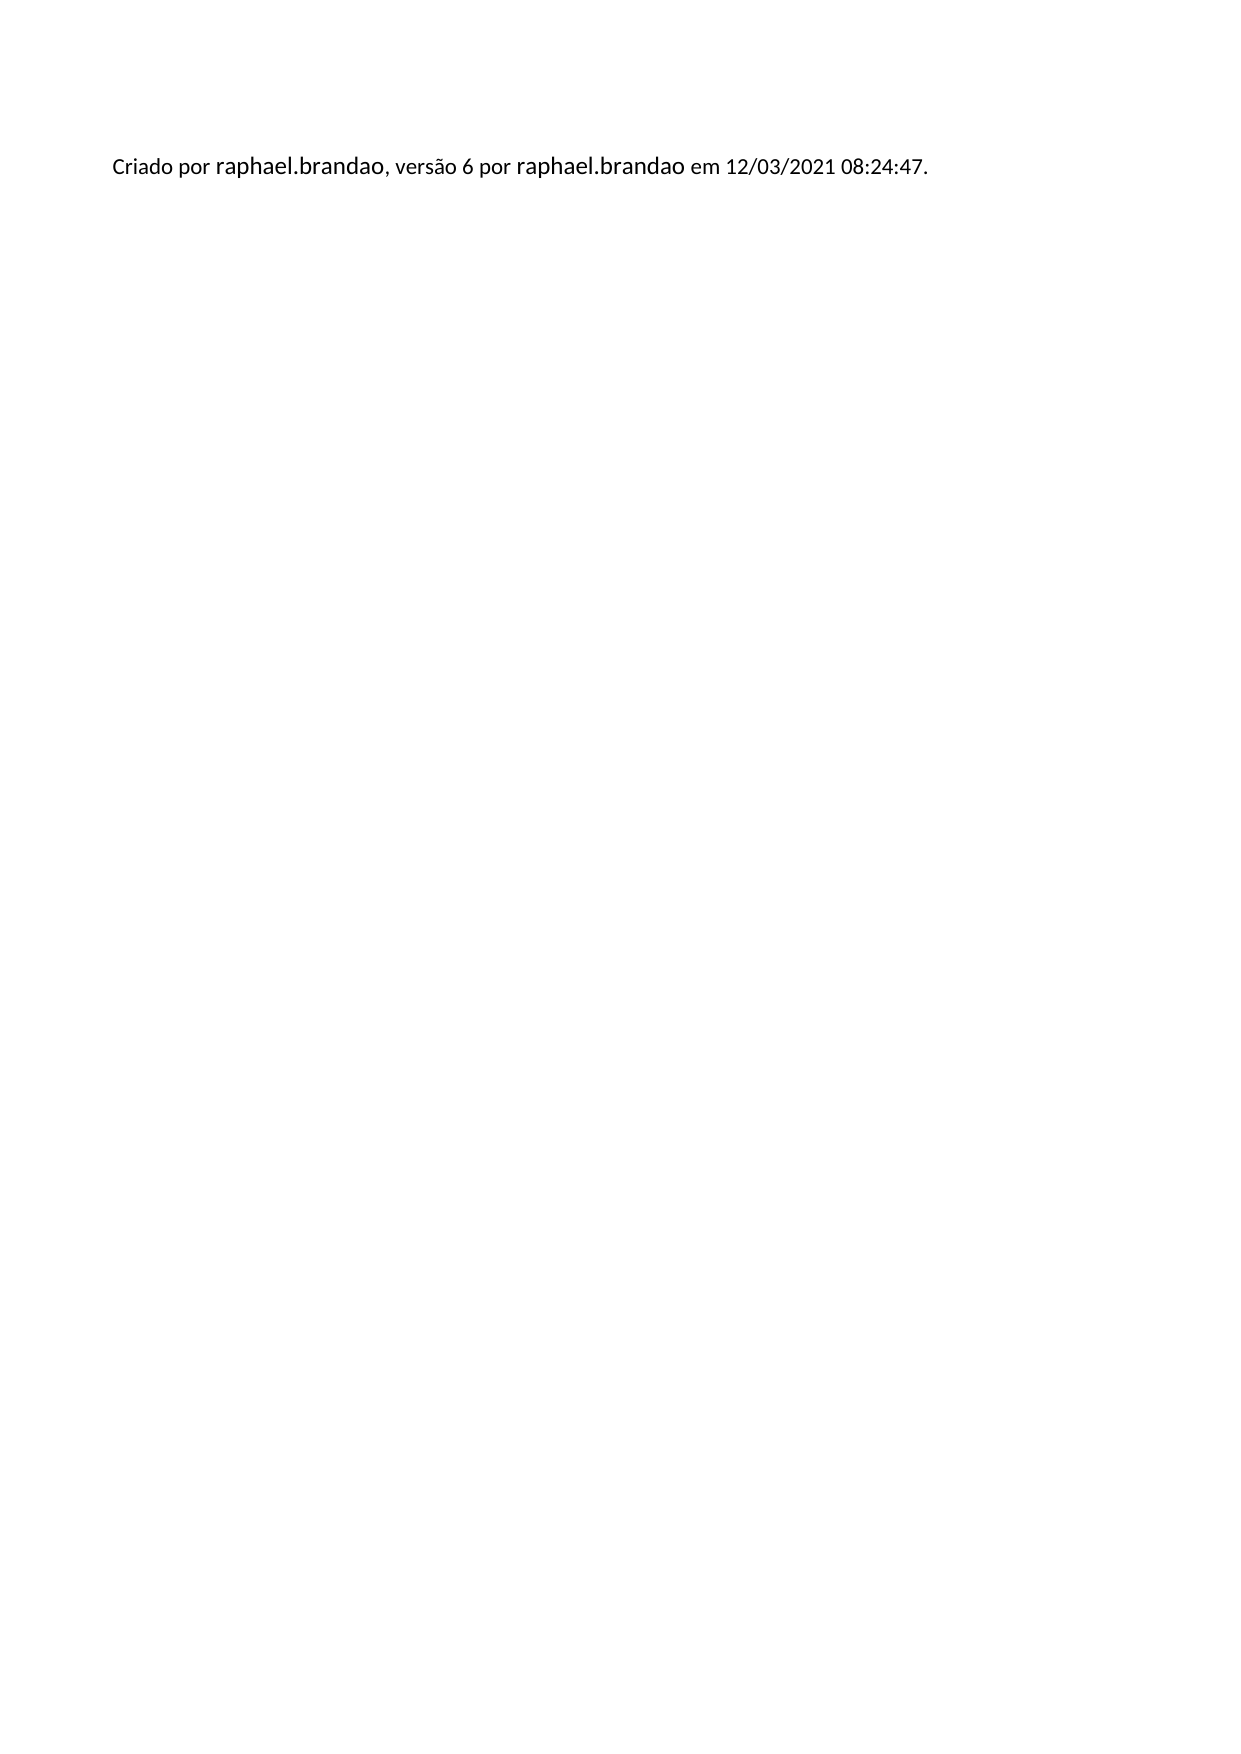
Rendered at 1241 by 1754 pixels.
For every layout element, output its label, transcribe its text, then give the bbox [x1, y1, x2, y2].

text Criado por raphael.brandao, versão 6 por raphael.brandao em 12/03/2021 08:24:47. [112, 150, 1128, 181]
